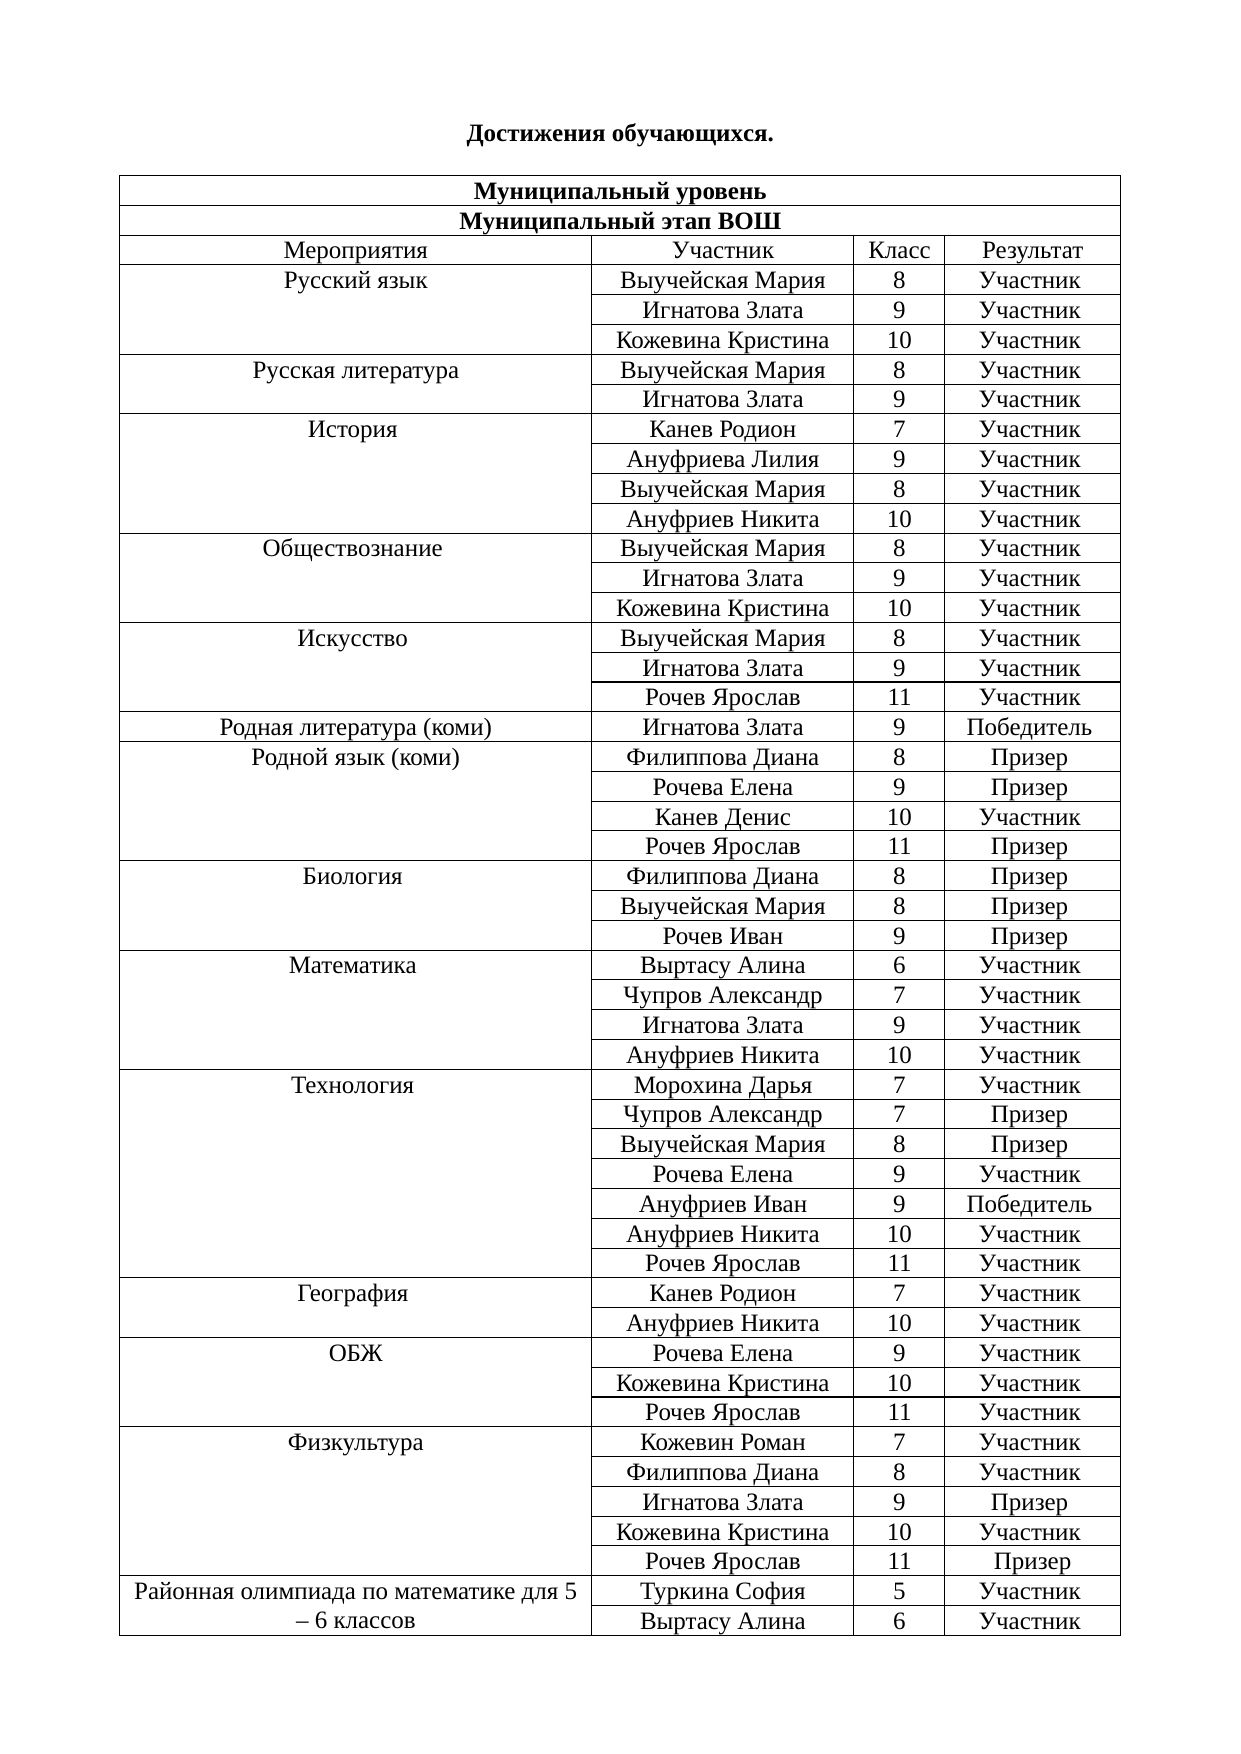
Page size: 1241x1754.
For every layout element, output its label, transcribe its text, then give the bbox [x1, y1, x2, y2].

table_cell 7 [854, 1278, 944, 1307]
table_cell 5 [854, 1576, 944, 1605]
table_cell Математика [120, 951, 591, 1069]
table_cell Участник [945, 444, 1120, 473]
table_cell Выучейская Мария [592, 891, 853, 920]
table_cell Участник [945, 593, 1120, 622]
table_cell Ануфриев Никита [592, 1219, 853, 1247]
table_cell Призер [945, 861, 1120, 890]
table_cell Участник [945, 1308, 1120, 1337]
table_cell Кожевина Кристина [592, 593, 853, 622]
table_cell Участник [945, 1338, 1120, 1367]
table_cell Призер [945, 1129, 1120, 1158]
table_cell 8 [854, 861, 944, 890]
table_cell Ануфриев Никита [592, 504, 853, 532]
table_cell Выртасу Алина [592, 951, 853, 979]
table_cell Участник [945, 802, 1120, 830]
table_cell Призер [945, 1100, 1120, 1128]
table_cell 11 [854, 831, 944, 860]
table_cell Участник [945, 980, 1120, 1009]
table_cell Призер [945, 1546, 1120, 1575]
table_cell Призер [945, 742, 1120, 771]
table_cell 11 [854, 683, 944, 711]
table_cell Участник [945, 504, 1120, 532]
table_cell 9 [854, 1159, 944, 1188]
table_cell Ануфриев Никита [592, 1308, 853, 1337]
table_cell Участник [945, 951, 1120, 979]
table_cell Филиппова Диана [592, 861, 853, 890]
table_cell Рочева Елена [592, 1159, 853, 1188]
table_cell Канев Родион [592, 414, 853, 443]
table_cell Технология [120, 1070, 591, 1277]
table_cell Участник [945, 683, 1120, 711]
table_cell Призер [945, 831, 1120, 860]
table_cell Игнатова Злата [592, 295, 853, 324]
table_cell Участник [945, 1070, 1120, 1098]
table_cell Участник [945, 1249, 1120, 1277]
table_cell 9 [854, 563, 944, 592]
table_cell 11 [854, 1249, 944, 1277]
table_cell Филиппова Диана [592, 1457, 853, 1486]
table_header Муниципальный уровень [120, 176, 1120, 205]
table_cell Туркина София [592, 1576, 853, 1605]
table_cell Участник [945, 1606, 1120, 1635]
table_cell 8 [854, 1457, 944, 1486]
table_cell 10 [854, 325, 944, 354]
table_cell Выучейская Мария [592, 623, 853, 652]
table_cell 7 [854, 1427, 944, 1456]
table_cell Игнатова Злата [592, 712, 853, 741]
table_cell Участник [945, 1219, 1120, 1247]
table_cell География [120, 1278, 591, 1337]
table_cell 9 [854, 295, 944, 324]
table_cell Игнатова Злата [592, 1010, 853, 1039]
table_cell Рочев Ярослав [592, 1398, 853, 1426]
table_cell 7 [854, 1070, 944, 1098]
table_cell Участник [945, 563, 1120, 592]
table_cell 6 [854, 951, 944, 979]
table_cell Участник [945, 1368, 1120, 1396]
table_cell 8 [854, 1129, 944, 1158]
table_cell 9 [854, 1487, 944, 1516]
table_cell Участник [945, 414, 1120, 443]
table_cell Мероприятия [120, 236, 591, 264]
table_cell Ануфриев Никита [592, 1040, 853, 1069]
table_cell Участник [945, 265, 1120, 294]
table_cell 8 [854, 355, 944, 383]
table_cell 9 [854, 921, 944, 949]
table_cell Канев Родион [592, 1278, 853, 1307]
table_cell Участник [945, 653, 1120, 681]
table_cell Участник [945, 355, 1120, 383]
table_cell Рочев Ярослав [592, 1546, 853, 1575]
table_cell Участник [945, 623, 1120, 652]
table_cell Участник [945, 1159, 1120, 1188]
table_cell Районная олимпиада по математике для 5 – 6 классов [120, 1576, 591, 1635]
table_cell Победитель [945, 712, 1120, 741]
table_cell 8 [854, 623, 944, 652]
table_cell 7 [854, 980, 944, 1009]
table_cell Участник [945, 385, 1120, 413]
table_cell Чупров Александр [592, 1100, 853, 1128]
table_cell Участник [945, 1457, 1120, 1486]
text Достижения обучающихся. [59, 118, 1122, 147]
table_cell Рочева Елена [592, 1338, 853, 1367]
table_cell Кожевина Кристина [592, 1517, 853, 1545]
table_cell 10 [854, 1308, 944, 1337]
table_cell 9 [854, 385, 944, 413]
table_cell Русский язык [120, 265, 591, 354]
table_cell Рочев Ярослав [592, 831, 853, 860]
table_cell Участник [592, 236, 853, 264]
table_cell 10 [854, 1368, 944, 1396]
table_cell Выртасу Алина [592, 1606, 853, 1635]
table_cell Рочев Иван [592, 921, 853, 949]
table_cell Участник [945, 295, 1120, 324]
table_cell Победитель [945, 1189, 1120, 1218]
table_cell 8 [854, 742, 944, 771]
table_cell Призер [945, 891, 1120, 920]
table_cell 7 [854, 414, 944, 443]
table_cell 10 [854, 1517, 944, 1545]
table_cell Ануфриева Лилия [592, 444, 853, 473]
table_cell Выучейская Мария [592, 355, 853, 383]
table_cell Обществознание [120, 534, 591, 622]
table_cell 8 [854, 265, 944, 294]
table_cell 10 [854, 593, 944, 622]
table_cell Искусство [120, 623, 591, 711]
table_cell История [120, 414, 591, 532]
table_cell 11 [854, 1398, 944, 1426]
table_cell Игнатова Злата [592, 563, 853, 592]
table_cell Русская литература [120, 355, 591, 413]
table_cell Участник [945, 474, 1120, 503]
table_cell Игнатова Злата [592, 385, 853, 413]
table_cell 8 [854, 474, 944, 503]
table_cell Муниципальный этап ВОШ [120, 206, 1120, 234]
table_cell 6 [854, 1606, 944, 1635]
table_cell Выучейская Мария [592, 1129, 853, 1158]
table_cell Призер [945, 921, 1120, 949]
table_cell 10 [854, 1040, 944, 1069]
table_cell Участник [945, 1040, 1120, 1069]
table_cell Призер [945, 1487, 1120, 1516]
table_cell Участник [945, 1398, 1120, 1426]
table_cell Участник [945, 1427, 1120, 1456]
table_cell Чупров Александр [592, 980, 853, 1009]
table_cell Рочев Ярослав [592, 683, 853, 711]
table_cell Призер [945, 772, 1120, 801]
table_cell Игнатова Злата [592, 653, 853, 681]
table_cell Участник [945, 1278, 1120, 1307]
table_cell Участник [945, 325, 1120, 354]
table_cell Участник [945, 1576, 1120, 1605]
table_cell Морохина Дарья [592, 1070, 853, 1098]
table_cell 9 [854, 772, 944, 801]
table_cell ОБЖ [120, 1338, 591, 1426]
table_cell 11 [854, 1546, 944, 1575]
table_cell Рочев Ярослав [592, 1249, 853, 1277]
table_cell Выучейская Мария [592, 474, 853, 503]
table_cell 10 [854, 504, 944, 532]
table_cell 9 [854, 1010, 944, 1039]
table_cell 9 [854, 1189, 944, 1218]
table_cell Канев Денис [592, 802, 853, 830]
table_cell Кожевина Кристина [592, 325, 853, 354]
table_cell 9 [854, 1338, 944, 1367]
table_cell 10 [854, 1219, 944, 1247]
table_cell 10 [854, 802, 944, 830]
table_cell Родной язык (коми) [120, 742, 591, 860]
table_cell Участник [945, 1517, 1120, 1545]
table_cell Ануфриев Иван [592, 1189, 853, 1218]
table_cell Выучейская Мария [592, 265, 853, 294]
table_cell 9 [854, 444, 944, 473]
table_cell 7 [854, 1100, 944, 1128]
table_cell 9 [854, 653, 944, 681]
table_cell Игнатова Злата [592, 1487, 853, 1516]
table_cell 9 [854, 712, 944, 741]
table_cell Участник [945, 1010, 1120, 1039]
table_cell Выучейская Мария [592, 534, 853, 562]
table_cell Физкультура [120, 1427, 591, 1575]
table_cell Рочева Елена [592, 772, 853, 801]
table_cell 8 [854, 534, 944, 562]
table_cell Кожевина Кристина [592, 1368, 853, 1396]
table_cell Класс [854, 236, 944, 264]
table_cell Кожевин Роман [592, 1427, 853, 1456]
table_cell 8 [854, 891, 944, 920]
table_cell Филиппова Диана [592, 742, 853, 771]
table_cell Родная литература (коми) [120, 712, 591, 741]
table_cell Результат [945, 236, 1120, 264]
table_cell Участник [945, 534, 1120, 562]
table_cell Биология [120, 861, 591, 949]
